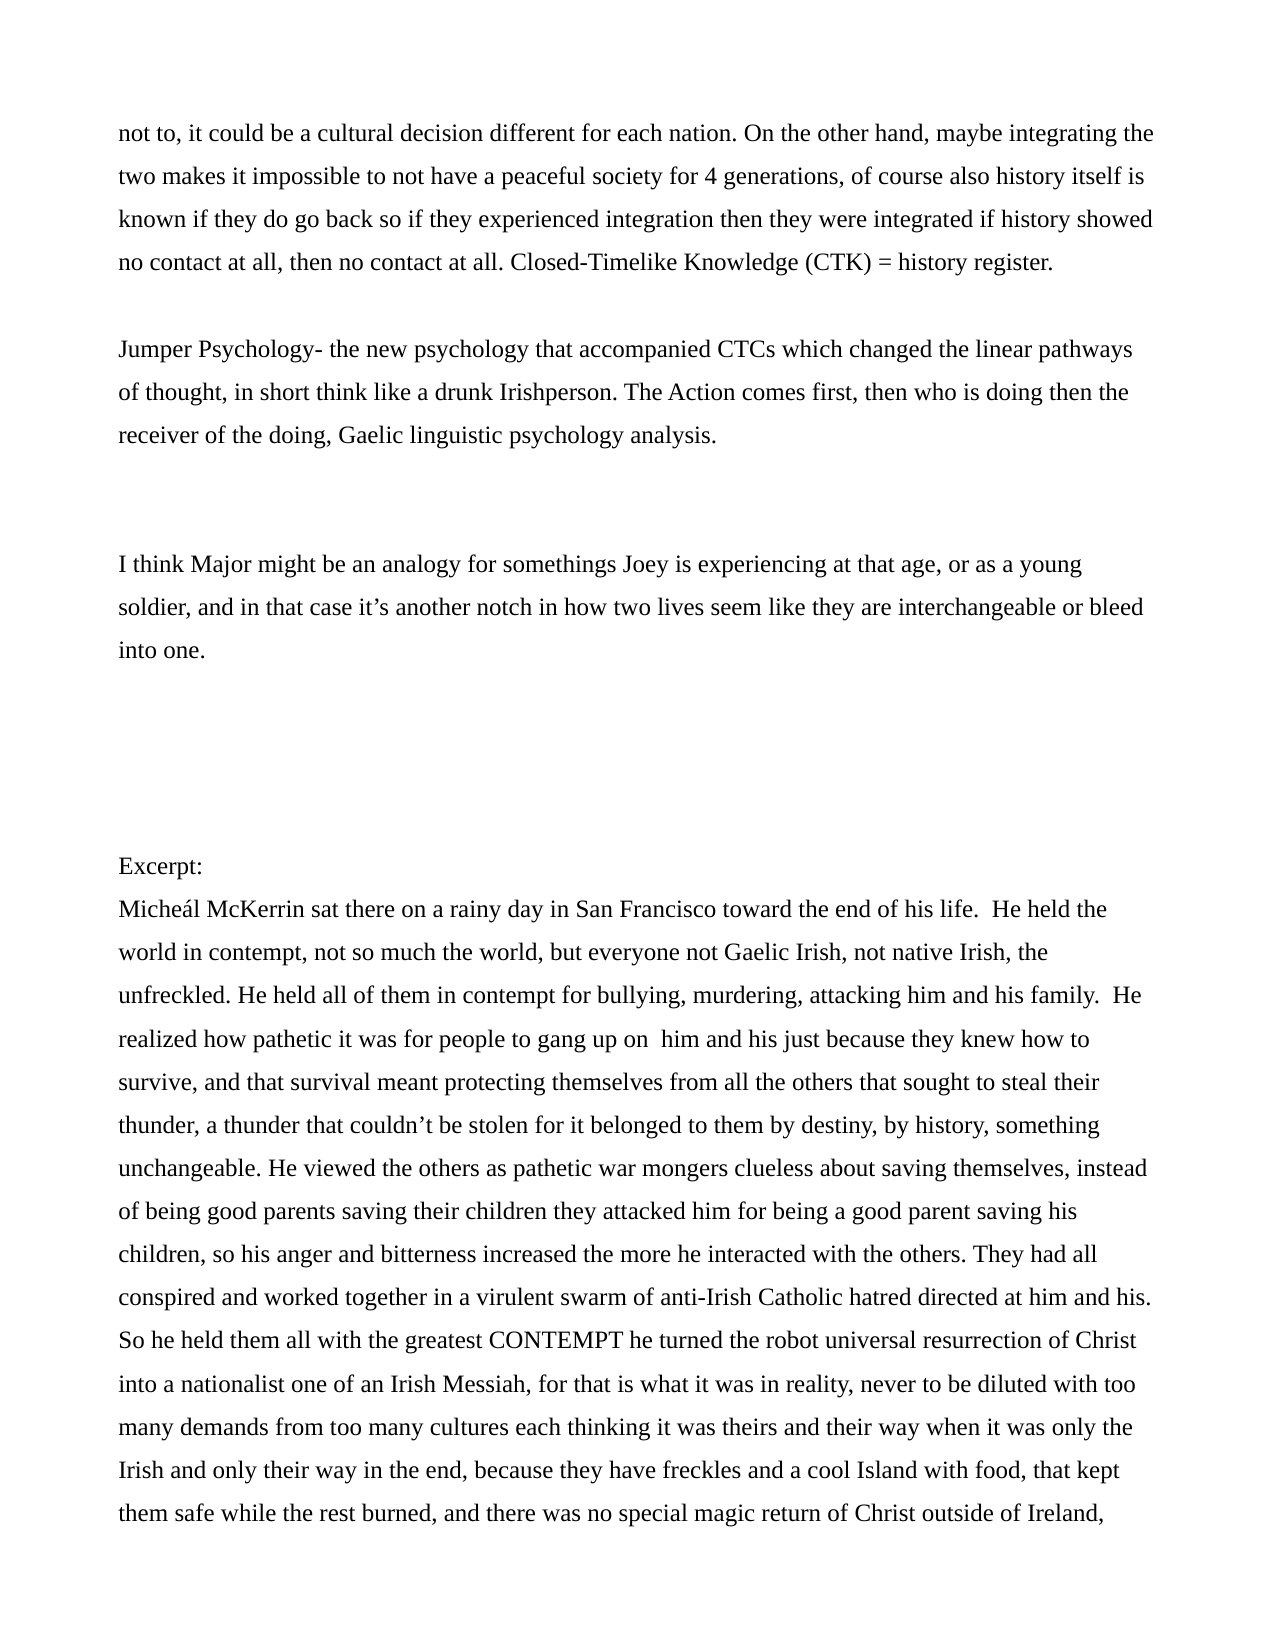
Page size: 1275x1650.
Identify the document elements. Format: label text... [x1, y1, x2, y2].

text Micheál McKerrin sat there on a rainy day in San Francisco toward the end of his life. He held the world in contempt, not so much the world, but everyone not Gaelic Irish, not native Irish, the unfreckled. He held all of them in contempt for bullying, murdering, attacking him and his family. He realized how pathetic it was for people to gang up on him and his just because they knew how to survive, and that survival meant protecting themselves from all the others that sought to steal their thunder, a thunder that couldn’t be stolen for it belonged to them by destiny, by history, something unchangeable. He viewed the others as pathetic war mongers clueless about saving themselves, instead of being good parents saving their children they attacked him for being a good parent saving his children, so his anger and bitterness increased the more he interacted with the others. They had all conspired and worked together in a virulent swarm of anti-Irish Catholic hatred directed at him and his. So he held them all with the greatest CONTEMPT he turned the robot universal resurrection of Christ into a nationalist one of an Irish Messiah, for that is what it was in reality, never to be diluted with too many demands from too many cultures each thinking it was theirs and their way when it was only the Irish and only their way in the end, because they have freckles and a cool Island with food, that kept them safe while the rest burned, and there was no special magic return of Christ outside of Ireland, [118, 894, 1157, 1527]
text Excerpt: [118, 851, 1157, 880]
text not to, it could be a cultural decision different for each nation. On the other hand, maybe integrating the two makes it impossible to not have a peaceful society for 4 generations, of course also history itself is known if they do go back so if they experienced integration then they were integrated if history showed no contact at all, then no contact at all. Closed-Timelike Knowledge (CTK) = history register. [118, 118, 1157, 276]
text I think Major might be an analogy for somethings Joey is experiencing at that age, or as a young soldier, and in that case it’s another notch in how two lives seem like they are interchangeable or bleed into one. [118, 549, 1157, 664]
text Jumper Psychology- the new psychology that accompanied CTCs which changed the linear pathways of thought, in short think like a drunk Irishperson. The Action comes first, then who is doing then the receiver of the doing, Gaelic linguistic psychology analysis. [118, 334, 1157, 449]
